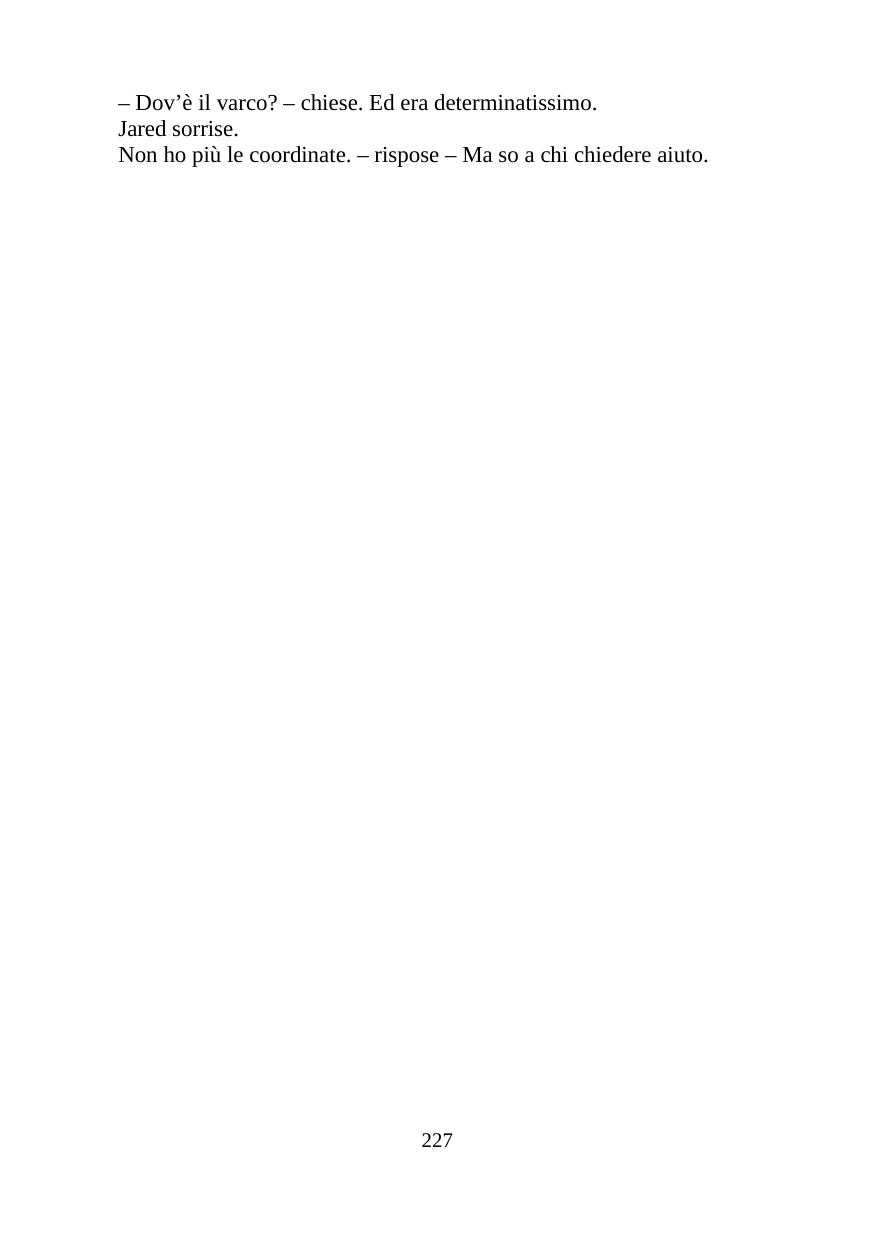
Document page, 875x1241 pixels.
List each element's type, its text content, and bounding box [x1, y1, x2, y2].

text – Dov’è il varco? – chiese. Ed era determinatissimo. [88, 88, 786, 115]
text Non ho più le coordinate. – rispose – Ma so a chi chiedere aiuto. [88, 141, 786, 168]
text Jared sorrise. [88, 115, 786, 141]
